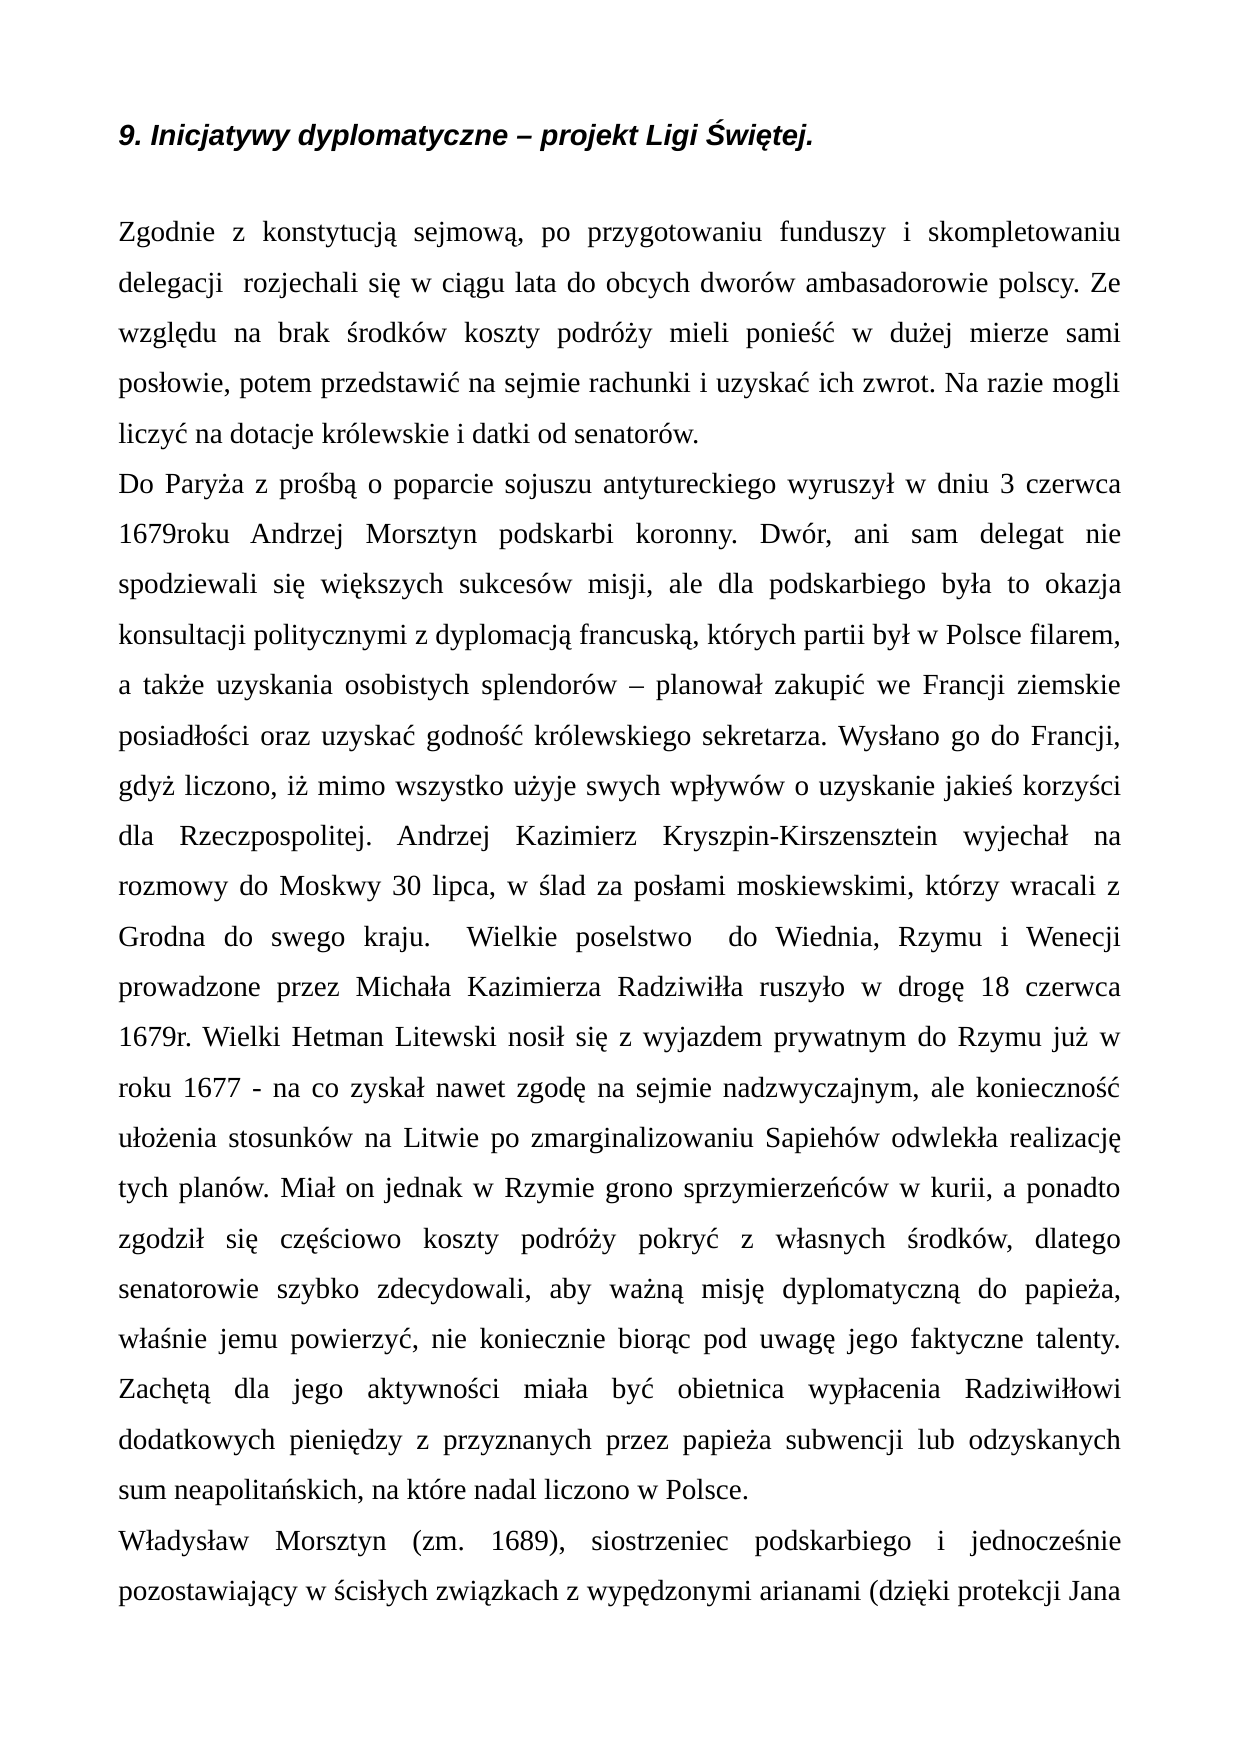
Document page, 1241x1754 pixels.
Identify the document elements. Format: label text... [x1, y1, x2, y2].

text Władysław Morsztyn (zm. 1689), siostrzeniec podskarbiego i jednocześnie pozostawiający w ścisłych związkach z wypędzonymi arianami (dzięki protekcji Jana [118, 1523, 1122, 1606]
text Do Paryża z prośbą o poparcie sojuszu antytureckiego wyruszył w dniu 3 czerwca 1679roku Andrzej Morsztyn podskarbi koronny. Dwór, ani sam delegat nie spodziewali się większych sukcesów misji, ale dla podskarbiego była to okazja konsultacji politycznymi z dyplomacją francuską, których partii był w Polsce filarem, a także uzyskania osobistych splendorów – planował zakupić we Francji ziemskie posiadłości oraz uzyskać godność królewskiego sekretarza. Wysłano go do Francji, gdyż liczono, iż mimo wszystko użyje swych wpływów o uzyskanie jakieś korzyści dla Rzeczpospolitej. Andrzej Kazimierz Kryszpin-Kirszensztein wyjechał na rozmowy do Moskwy 30 lipca, w ślad za posłami moskiewskimi, którzy wracali z Grodna do swego kraju. Wielkie poselstwo do Wiednia, Rzymu i Wenecji prowadzone przez Michała Kazimierza Radziwiłła ruszyło w drogę 18 czerwca 1679r. Wielki Hetman Litewski nosił się z wyjazdem prywatnym do Rzymu już w roku 1677 - na co zyskał nawet zgodę na sejmie nadzwyczajnym, ale konieczność ułożenia stosunków na Litwie po zmarginalizowaniu Sapiehów odwlekła realizację tych planów. Miał on jednak w Rzymie grono sprzymierzeńców w kurii, a ponadto zgodził się częściowo koszty podróży pokryć z własnych środków, dlatego senatorowie szybko zdecydowali, aby ważną misję dyplomatyczną do papieża, właśnie jemu powierzyć, nie koniecznie biorąc pod uwagę jego faktyczne talenty. Zachętą dla jego aktywności miała być obietnica wypłacenia Radziwiłłowi dodatkowych pieniędzy z przyznanych przez papieża subwencji lub odzyskanych sum neapolitańskich, na które nadal liczono w Polsce. [118, 466, 1122, 1506]
subtitle 9. Inicjatywy dyplomatyczne – projekt Ligi Świętej. [118, 118, 1122, 152]
text Zgodnie z konstytucją sejmową, po przygotowaniu funduszy i skompletowaniu delegacji rozjechali się w ciągu lata do obcych dworów ambasadorowie polscy. Ze względu na brak środków koszty podróży mieli ponieść w dużej mierze sami posłowie, potem przedstawić na sejmie rachunki i uzyskać ich zwrot. Na razie mogli liczyć na dotacje królewskie i datki od senatorów. [118, 214, 1122, 449]
